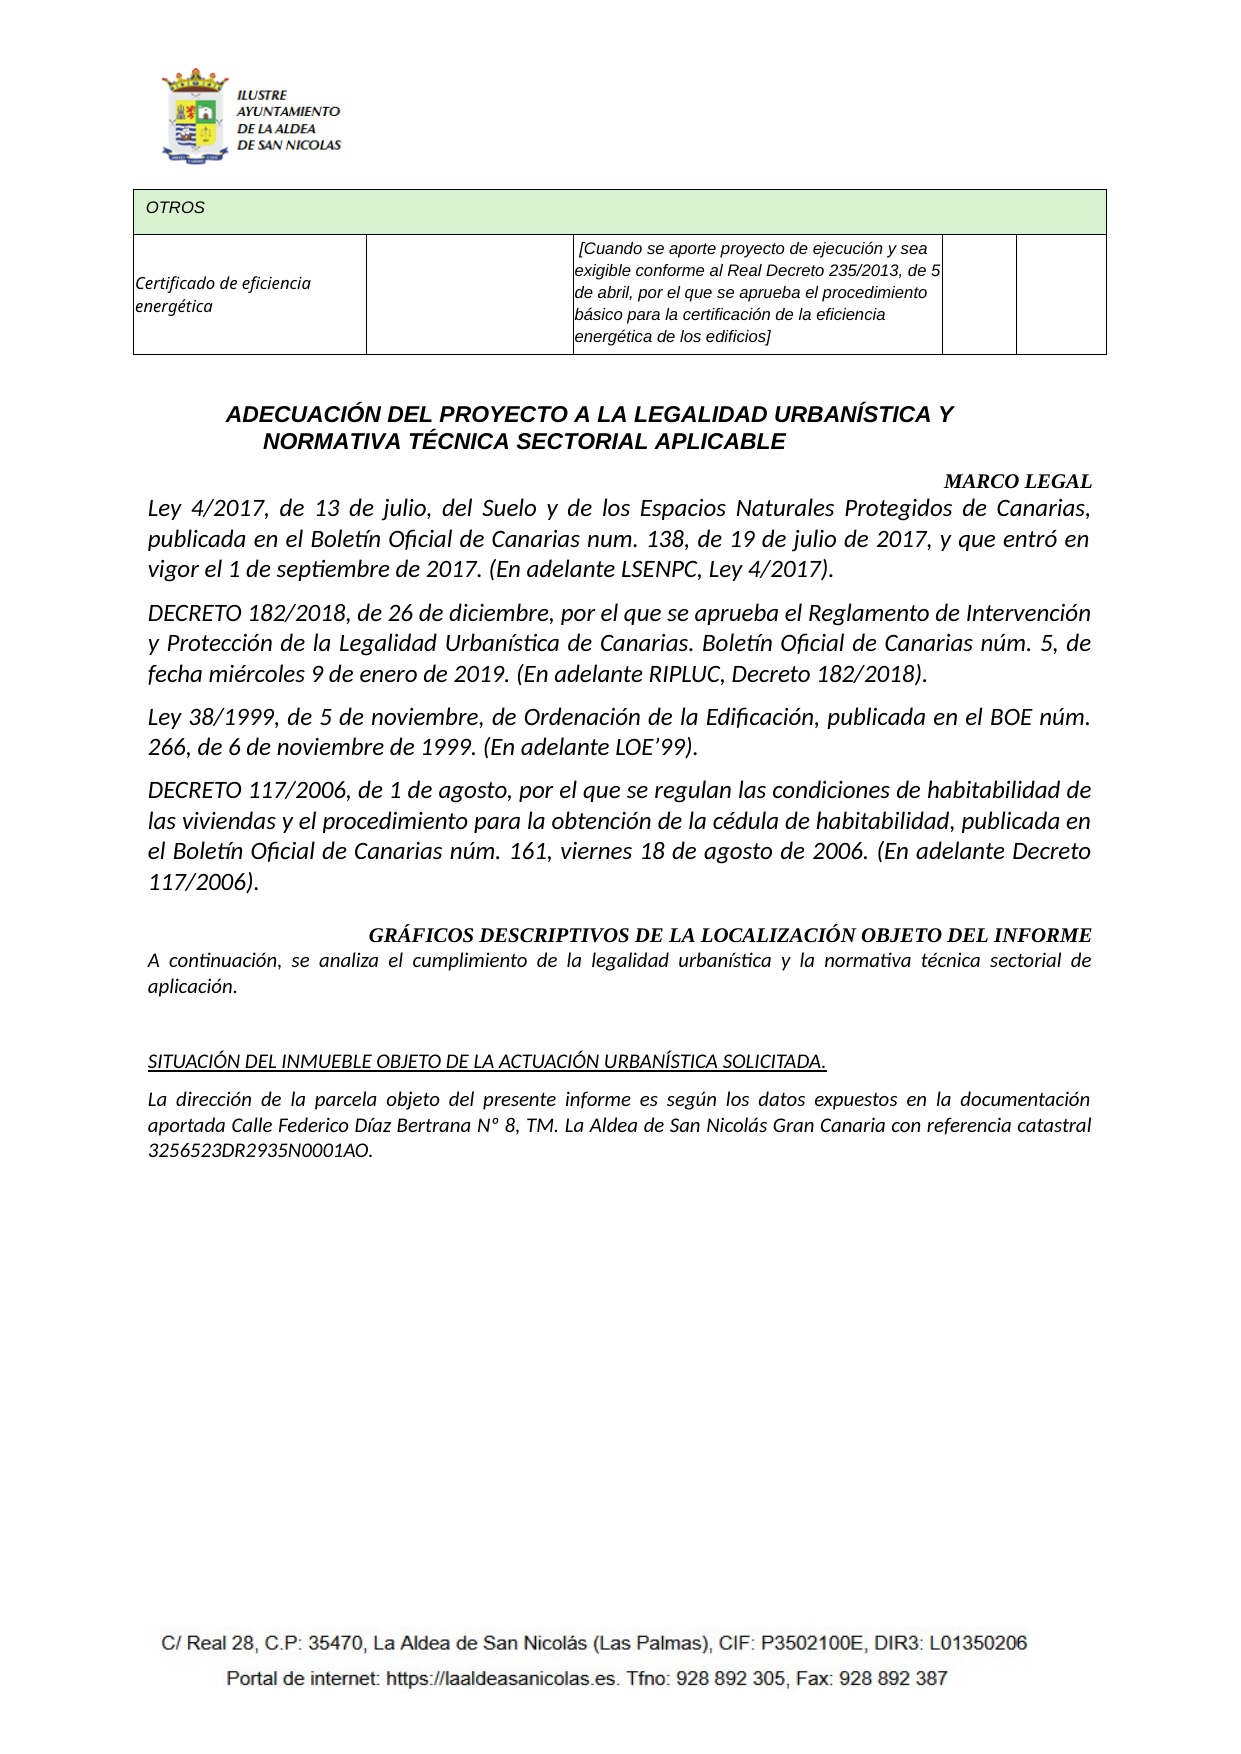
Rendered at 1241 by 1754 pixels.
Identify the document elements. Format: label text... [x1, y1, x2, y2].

table_cell [367, 235, 573, 354]
subtitle MARCO LEGAL [148, 468, 1093, 493]
subtitle GRÁFICOS DESCRIPTIVOS DE LA LOCALIZACIÓN OBJETO DEL INFORME [148, 923, 1093, 947]
text Ley 4/2017, de 13 de julio, del Suelo y de los Espacios Naturales Protegidos de Canarias, publicada en el Boletín Oficial de Canarias num. 138, de 19 de julio de 2017, y que entró en vigor el 1 de septiembre de 2017. (En adelante LSENPC, Ley 4/2017). [148, 493, 1093, 584]
picture [148, 60, 357, 172]
text DECRETO 182/2018, de 26 de diciembre, por el que se aprueba el Reglamento de Intervención y Protección de la Legalidad Urbanística de Canarias. Boletín Oficial de Canarias núm. 5, de fecha miércoles 9 de enero de 2019. (En adelante RIPLUC, Decreto 182/2018). [148, 597, 1093, 688]
table_cell [943, 235, 1016, 354]
table_cell [Cuando se aporte proyecto de ejecución y sea exigible conforme al Real Decreto 235/2013, de 5 de abril, por el que se aprueba el procedimiento básico para la certificación de la eficiencia energética de los edificios] [574, 235, 942, 354]
text SITUACIÓN DEL INMUEBLE OBJETO DE LA ACTUACIÓN URBANÍSTICA SOLICITADA. [148, 1049, 1093, 1074]
text A continuación, se analiza el cumplimiento de la legalidad urbanística y la normativa técnica sectorial de aplicación. [148, 947, 1093, 998]
table_cell [1017, 235, 1106, 354]
subtitle ADECUACIÓN DEL PROYECTO A LA LEGALIDAD URBANÍSTICA Y NORMATIVA TÉCNICA SECTORIAL APLICABLE [226, 401, 1093, 454]
picture [149, 1627, 1034, 1694]
text Ley 38/1999, de 5 de noviembre, de Ordenación de la Edificación, publicada en el BOE núm. 266, de 6 de noviembre de 1999. (En adelante LOE’99). [148, 701, 1093, 762]
table_cell Certificado de eficiencia energética [134, 235, 366, 354]
text DECRETO 117/2006, de 1 de agosto, por el que se regulan las condiciones de habitabilidad de las viviendas y el procedimiento para la obtención de la cédula de habitabilidad, publicada en el Boletín Oficial de Canarias núm. 161, viernes 18 de agosto de 2006. (En adelante Decreto 117/2006). [148, 774, 1093, 896]
table_cell OTROS [134, 190, 1106, 234]
text La dirección de la parcela objeto del presente informe es según los datos expuestos en la documentación aportada Calle Federico Díaz Bertrana Nº 8, TM. La Aldea de San Nicolás Gran Canaria con referencia catastral 3256523DR2935N0001AO. [148, 1087, 1093, 1163]
